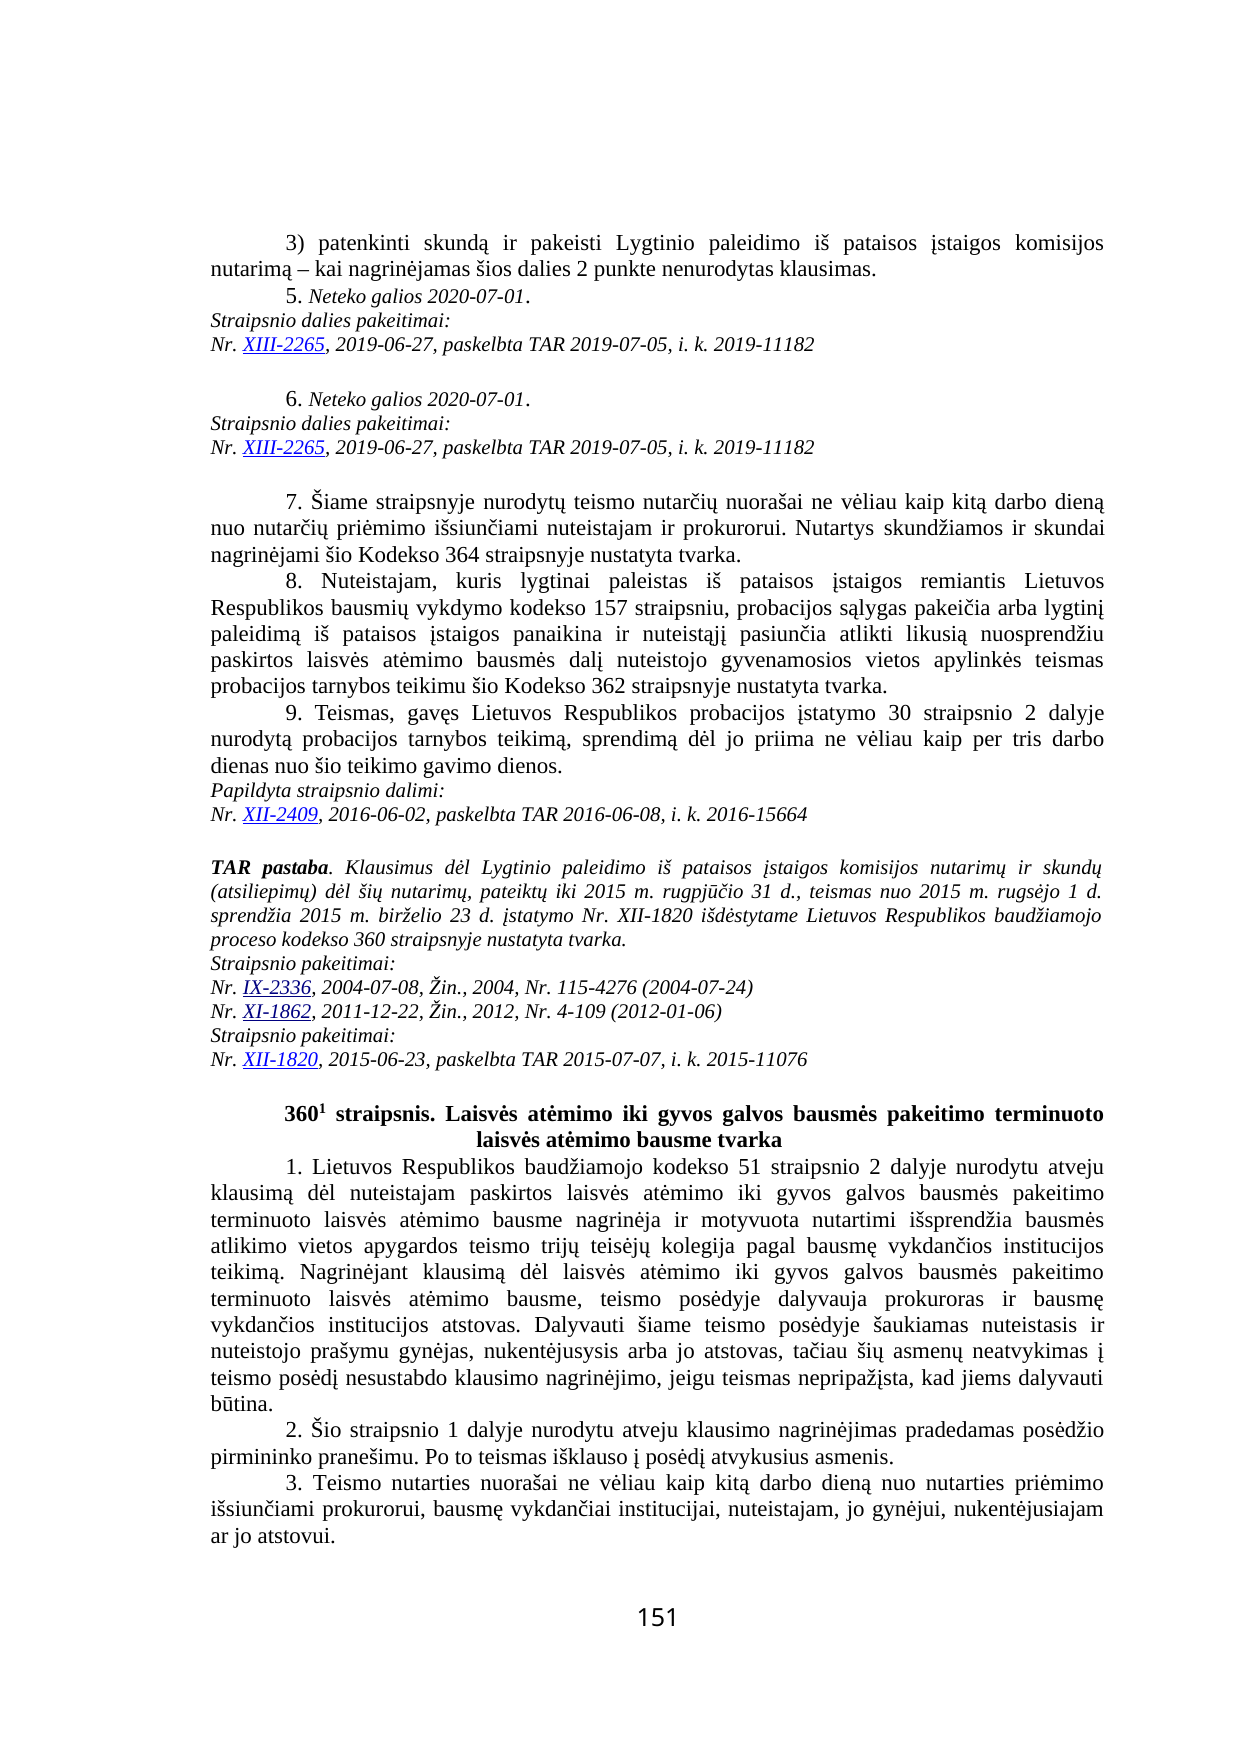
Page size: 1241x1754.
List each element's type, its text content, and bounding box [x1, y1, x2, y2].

text Straipsnio dalies pakeitimai: [210, 308, 1105, 332]
text 5. Neteko galios 2020-07-01. [210, 282, 1105, 308]
text Nr. IX-2336, 2004-07-08, Žin., 2004, Nr. 115-4276 (2004-07-24) [210, 975, 1105, 999]
text 7. Šiame straipsnyje nurodytų teismo nutarčių nuorašai ne vėliau kaip kitą darbo dieną nuo nutarčių priėmimo išsiunčiami nuteistajam ir prokurorui. Nutartys skundžiamos ir skundai nagrinėjami šio Kodekso 364 straipsnyje nustatyta tvarka. [210, 488, 1105, 567]
text 3601 straipsnis. Laisvės atėmimo iki gyvos galvos bausmės pakeitimo terminuoto laisvės atėmimo bausme tvarka [284, 1100, 1105, 1153]
text Papildyta straipsnio dalimi: [210, 778, 1105, 802]
text 3) patenkinti skundą ir pakeisti Lygtinio paleidimo iš pataisos įstaigos komisijos nutarimą – kai nagrinėjamas šios dalies 2 punkte nenurodytas klausimas. [210, 229, 1105, 282]
text Straipsnio pakeitimai: [210, 1023, 1105, 1047]
text Nr. XII-1820, 2015-06-23, paskelbta TAR 2015-07-07, i. k. 2015-11076 [210, 1047, 1105, 1071]
text Nr. XII-2409, 2016-06-02, paskelbta TAR 2016-06-08, i. k. 2016-15664 [210, 802, 1105, 826]
text 3. Teismo nutarties nuorašai ne vėliau kaip kitą darbo dieną nuo nutarties priėmimo išsiunčiami prokurorui, bausmę vykdančiai institucijai, nuteistajam, jo gynėjui, nukentėjusiajam ar jo atstovui. [210, 1469, 1105, 1548]
text Straipsnio pakeitimai: [210, 951, 1105, 975]
text Straipsnio dalies pakeitimai: [210, 411, 1105, 435]
text 8. Nuteistajam, kuris lygtinai paleistas iš pataisos įstaigos remiantis Lietuvos Respublikos bausmių vykdymo kodekso 157 straipsniu, probacijos sąlygas pakeičia arba lygtinį paleidimą iš pataisos įstaigos panaikina ir nuteistąjį pasiunčia atlikti likusią nuosprendžiu paskirtos laisvės atėmimo bausmės dalį nuteistojo gyvenamosios vietos apylinkės teismas probacijos tarnybos teikimu šio Kodekso 362 straipsnyje nustatyta tvarka. [210, 567, 1105, 699]
text Nr. XI-1862, 2011-12-22, Žin., 2012, Nr. 4-109 (2012-01-06) [210, 999, 1105, 1023]
text Nr. XIII-2265, 2019-06-27, paskelbta TAR 2019-07-05, i. k. 2019-11182 [210, 332, 1105, 356]
text TAR pastaba. Klausimus dėl Lygtinio paleidimo iš pataisos įstaigos komisijos nutarimų ir skundų (atsiliepimų) dėl šių nutarimų, pateiktų iki 2015 m. rugpjūčio 31 d., teismas nuo 2015 m. rugsėjo 1 d. sprendžia 2015 m. birželio 23 d. įstatymo Nr. XII-1820 išdėstytame Lietuvos Respublikos baudžiamojo proceso kodekso 360 straipsnyje nustatyta tvarka. [210, 855, 1105, 951]
text 1. Lietuvos Respublikos baudžiamojo kodekso 51 straipsnio 2 dalyje nurodytu atveju klausimą dėl nuteistajam paskirtos laisvės atėmimo iki gyvos galvos bausmės pakeitimo terminuoto laisvės atėmimo bausme nagrinėja ir motyvuota nutartimi išsprendžia bausmės atlikimo vietos apygardos teismo trijų teisėjų kolegija pagal bausmę vykdančios institucijos teikimą. Nagrinėjant klausimą dėl laisvės atėmimo iki gyvos galvos bausmės pakeitimo terminuoto laisvės atėmimo bausme, teismo posėdyje dalyvauja prokuroras ir bausmę vykdančios institucijos atstovas. Dalyvauti šiame teismo posėdyje šaukiamas nuteistasis ir nuteistojo prašymu gynėjas, nukentėjusysis arba jo atstovas, tačiau šių asmenų neatvykimas į teismo posėdį nesustabdo klausimo nagrinėjimo, jeigu teismas nepripažįsta, kad jiems dalyvauti būtina. [210, 1153, 1105, 1416]
text 6. Neteko galios 2020-07-01. [210, 385, 1105, 411]
text 9. Teismas, gavęs Lietuvos Respublikos probacijos įstatymo 30 straipsnio 2 dalyje nurodytą probacijos tarnybos teikimą, sprendimą dėl jo priima ne vėliau kaip per tris darbo dienas nuo šio teikimo gavimo dienos. [210, 699, 1105, 778]
text 2. Šio straipsnio 1 dalyje nurodytu atveju klausimo nagrinėjimas pradedamas posėdžio pirmininko pranešimu. Po to teismas išklauso į posėdį atvykusius asmenis. [210, 1416, 1105, 1469]
text Nr. XIII-2265, 2019-06-27, paskelbta TAR 2019-07-05, i. k. 2019-11182 [210, 435, 1105, 459]
